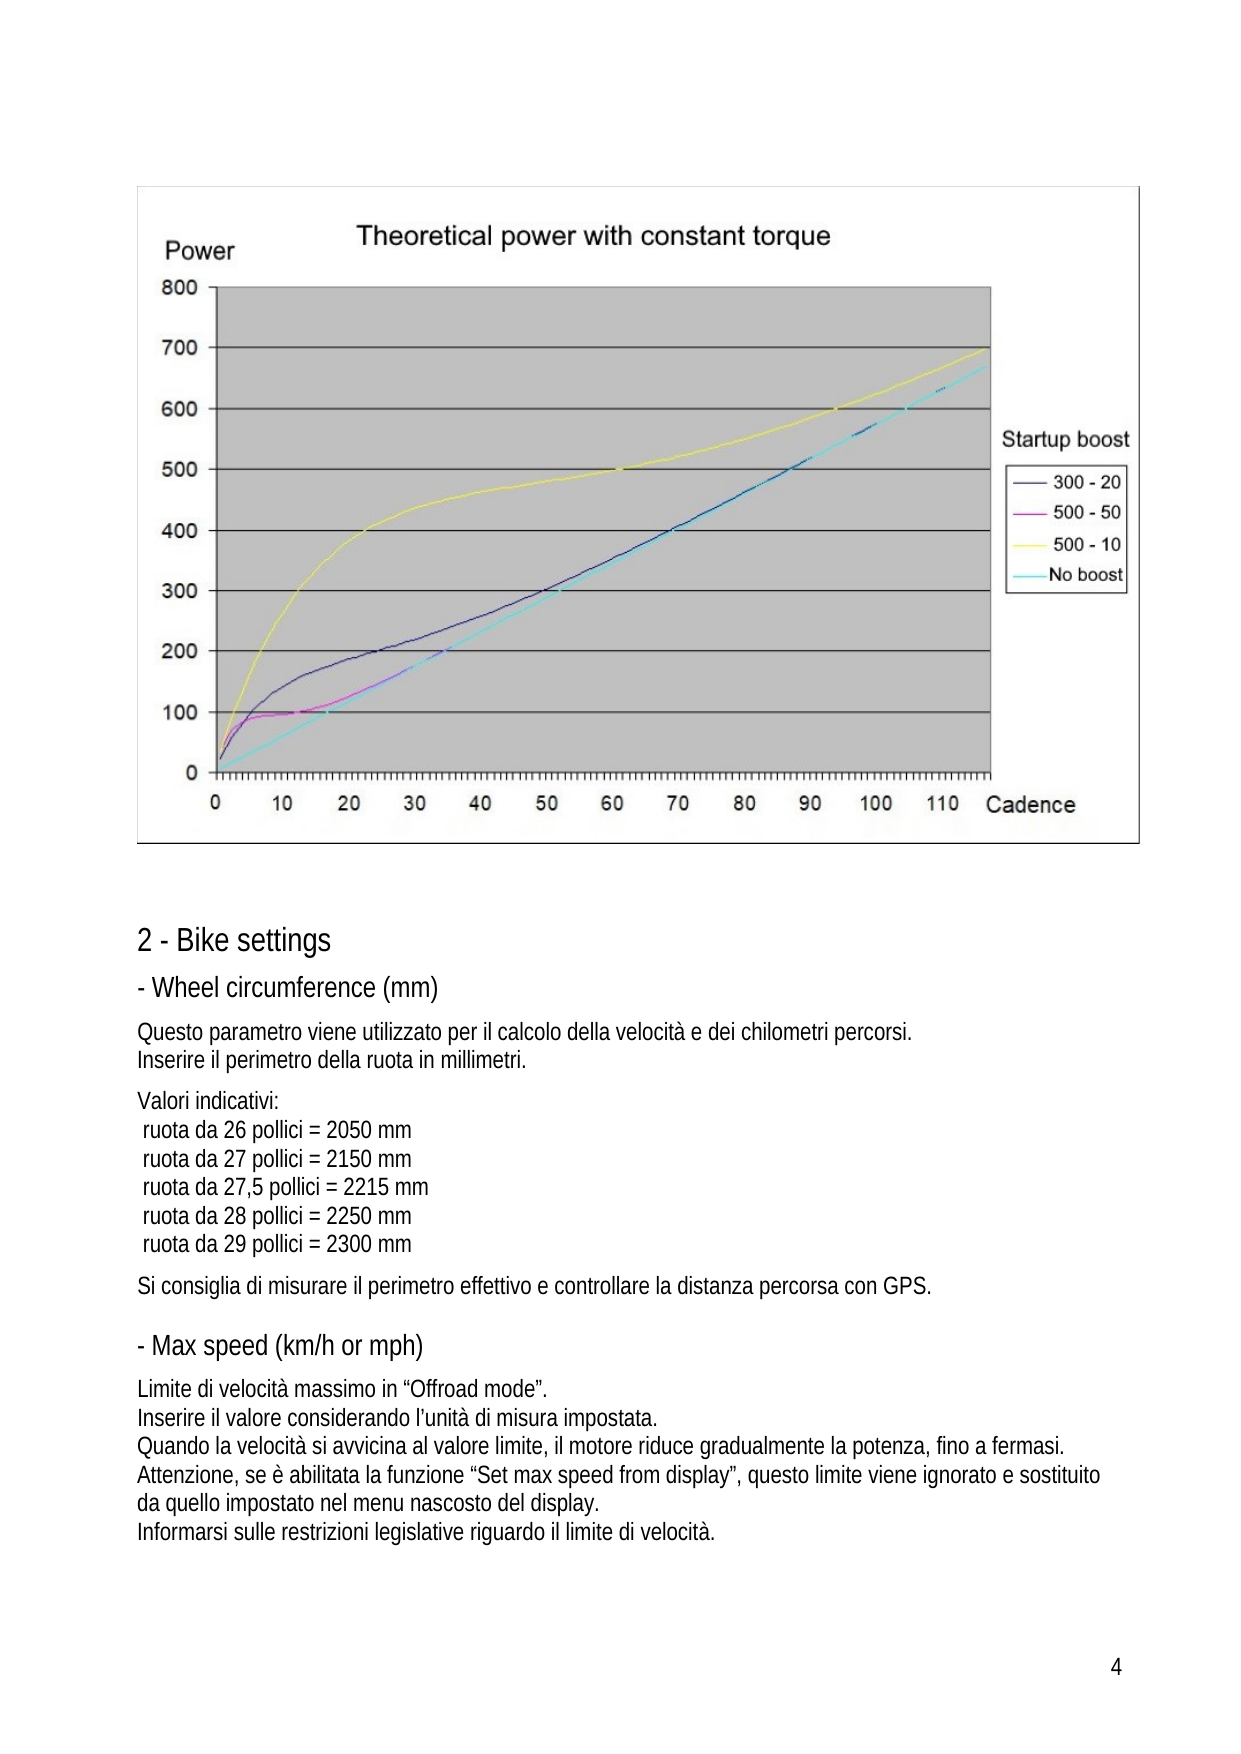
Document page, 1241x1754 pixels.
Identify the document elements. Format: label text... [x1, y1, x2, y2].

text Valori indicativi: [137, 1086, 1122, 1115]
text Attenzione, se è abilitata la funzione “Set max speed from display”, questo limite viene ignorato e sostituito da quello impostato nel menu nascosto del display. [137, 1460, 1122, 1517]
text ruota da 26 pollici = 2050 mm [137, 1115, 1122, 1143]
text Limite di velocità massimo in “Offroad mode”. [137, 1374, 1122, 1402]
text - Wheel circumference (mm) [137, 971, 1122, 1004]
text Si consiglia di misurare il perimetro effettivo e controllare la distanza percorsa con GPS. [137, 1271, 1122, 1299]
text ruota da 27 pollici = 2150 mm [137, 1143, 1122, 1172]
text ruota da 28 pollici = 2250 mm [137, 1201, 1122, 1229]
text 2 - Bike settings [137, 920, 1122, 958]
text - Max speed (km/h or mph) [137, 1328, 1122, 1361]
text Questo parametro viene utilizzato per il calcolo della velocità e dei chilometri percorsi. [137, 1016, 1122, 1045]
text Inserire il perimetro della ruota in millimetri. [137, 1045, 1122, 1074]
text ruota da 27,5 pollici = 2215 mm [137, 1172, 1122, 1201]
picture [137, 186, 1140, 844]
text ruota da 29 pollici = 2300 mm [137, 1229, 1122, 1258]
text Quando la velocità si avvicina al valore limite, il motore riduce gradualmente la potenza, fino a fermasi. [137, 1431, 1122, 1460]
text Inserire il valore considerando l’unità di misura impostata. [137, 1402, 1122, 1431]
text Informarsi sulle restrizioni legislative riguardo il limite di velocità. [137, 1517, 1122, 1546]
